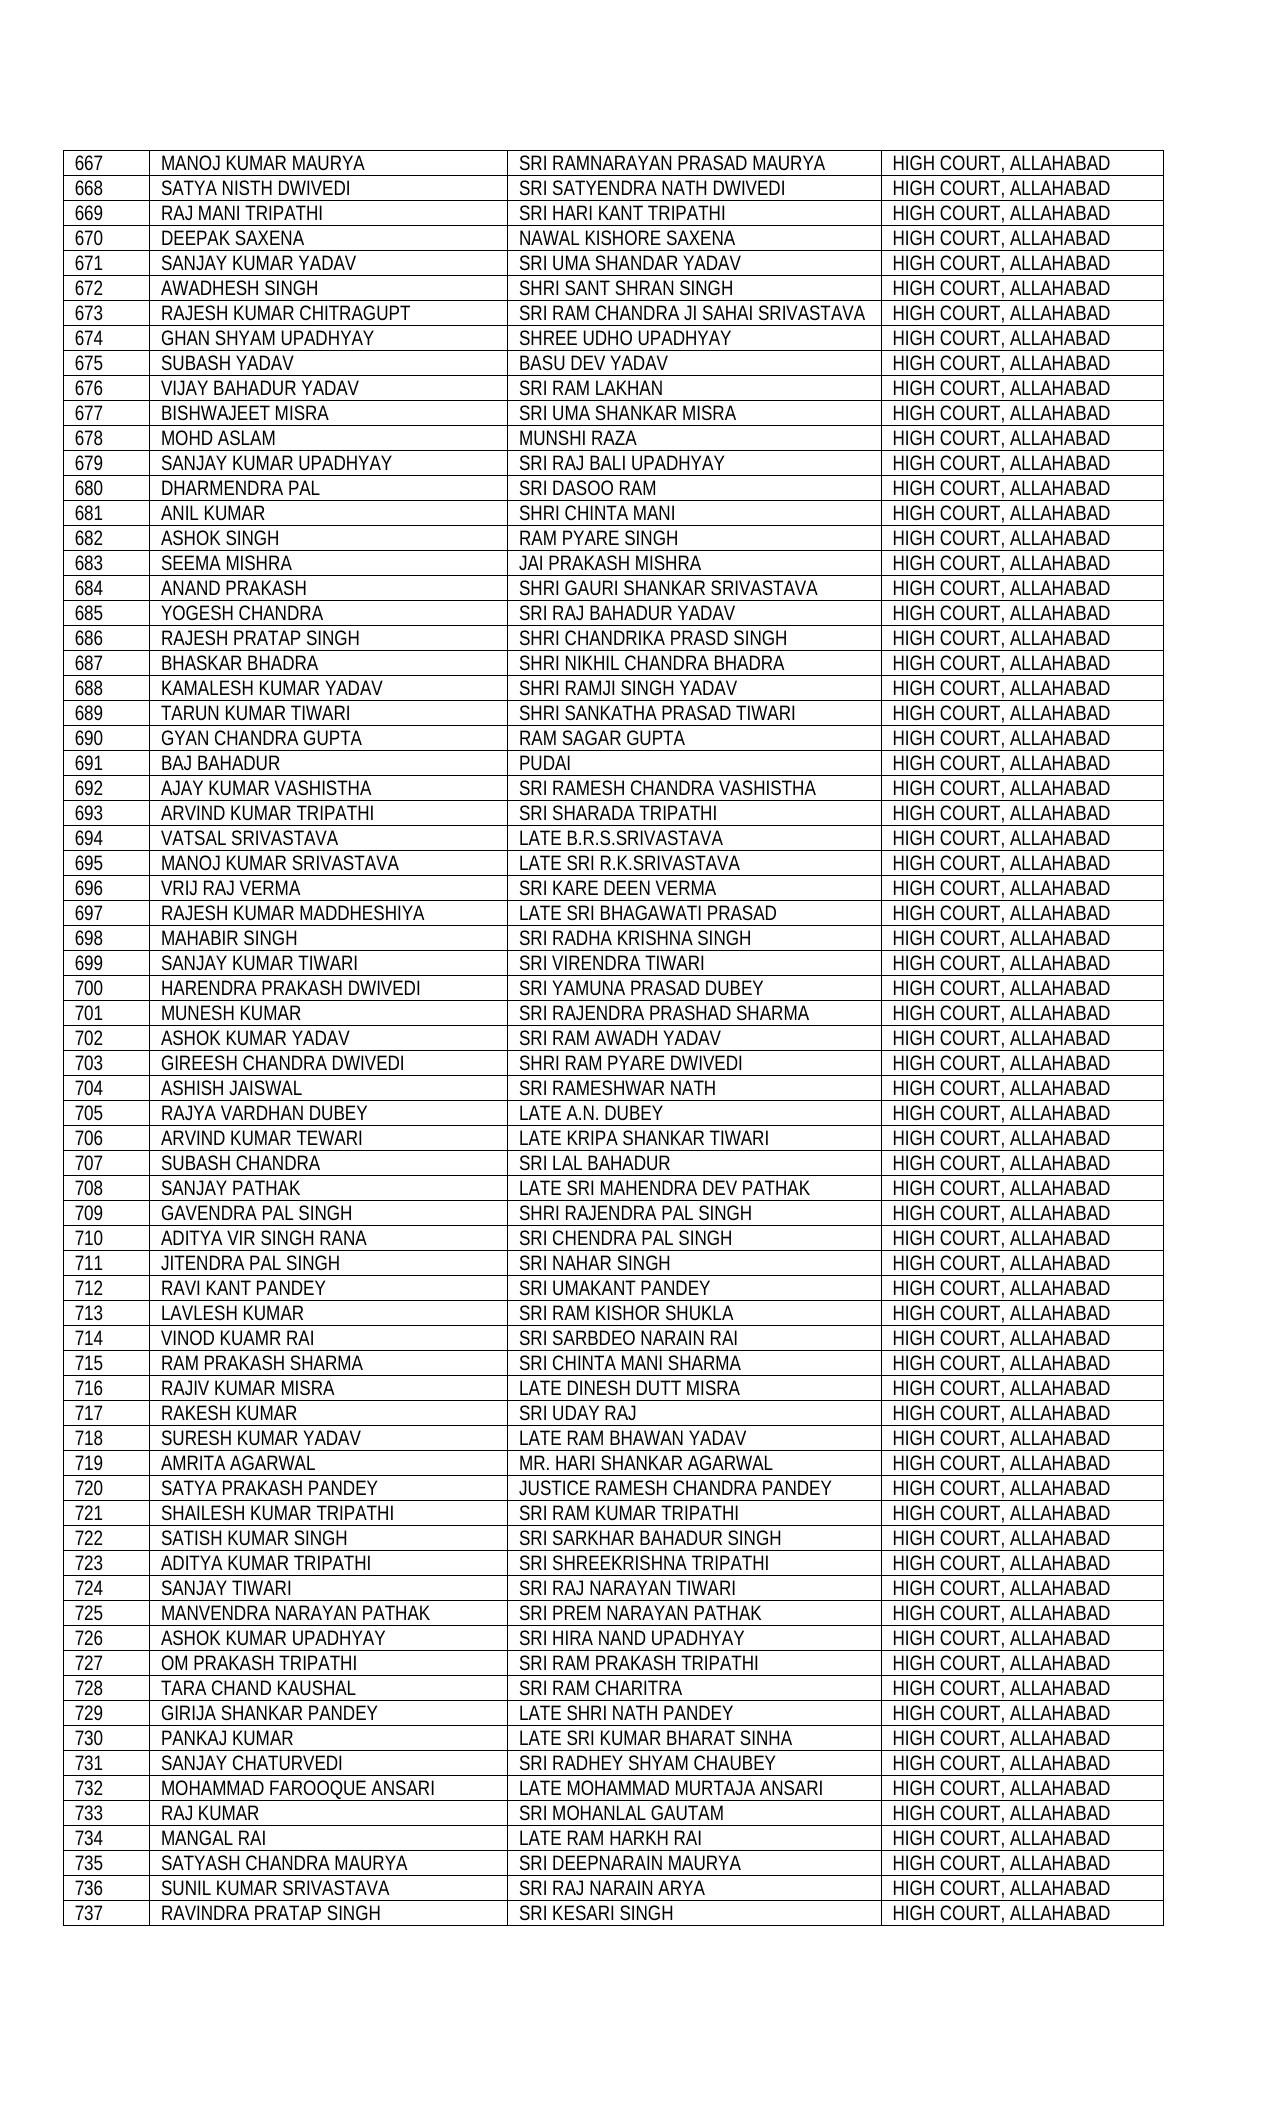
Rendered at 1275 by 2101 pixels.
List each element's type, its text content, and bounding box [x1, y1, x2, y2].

table_cell LATE B.R.S.SRIVASTAVA [508, 826, 881, 850]
table_cell SURESH KUMAR YADAV [150, 1426, 507, 1450]
table_cell HIGH COURT, ALLAHABAD [882, 1026, 1163, 1050]
table_cell SRI RAJ NARAIN ARYA [508, 1876, 881, 1900]
table_cell HIGH COURT, ALLAHABAD [882, 1326, 1163, 1350]
table_cell SRI RADHEY SHYAM CHAUBEY [508, 1751, 881, 1775]
table_cell SRI RAMNARAYAN PRASAD MAURYA [508, 151, 881, 175]
table_cell MR. HARI SHANKAR AGARWAL [508, 1451, 881, 1475]
table_cell HIGH COURT, ALLAHABAD [882, 576, 1163, 600]
table_cell SRI RAM LAKHAN [508, 376, 881, 400]
table_cell GIREESH CHANDRA DWIVEDI [150, 1051, 507, 1075]
table_cell 675 [64, 351, 149, 375]
table_cell ANIL KUMAR [150, 501, 507, 525]
table_cell 711 [64, 1251, 149, 1275]
table_cell GHAN SHYAM UPADHYAY [150, 326, 507, 350]
table_cell RAJ MANI TRIPATHI [150, 201, 507, 225]
table_cell HIGH COURT, ALLAHABAD [882, 1001, 1163, 1025]
table_cell SANJAY TIWARI [150, 1576, 507, 1600]
table_cell SRI MOHANLAL GAUTAM [508, 1801, 881, 1825]
table_cell HIGH COURT, ALLAHABAD [882, 726, 1163, 750]
table_cell HIGH COURT, ALLAHABAD [882, 476, 1163, 500]
table_cell RAJESH PRATAP SINGH [150, 626, 507, 650]
table_cell SRI KARE DEEN VERMA [508, 876, 881, 900]
table_cell 692 [64, 776, 149, 800]
table_cell ASHOK KUMAR YADAV [150, 1026, 507, 1050]
table_cell 717 [64, 1401, 149, 1425]
table_cell SHRI RAJENDRA PAL SINGH [508, 1201, 881, 1225]
table_cell HIGH COURT, ALLAHABAD [882, 1451, 1163, 1475]
table_cell HIGH COURT, ALLAHABAD [882, 926, 1163, 950]
table_cell HIGH COURT, ALLAHABAD [882, 826, 1163, 850]
table_cell 718 [64, 1426, 149, 1450]
table_cell MUNSHI RAZA [508, 426, 881, 450]
table_cell 682 [64, 526, 149, 550]
table_cell HIGH COURT, ALLAHABAD [882, 301, 1163, 325]
table_cell HIGH COURT, ALLAHABAD [882, 1901, 1163, 1925]
table_cell MANGAL RAI [150, 1826, 507, 1850]
table_cell RAKESH KUMAR [150, 1401, 507, 1425]
table_cell 668 [64, 176, 149, 200]
table_cell HIGH COURT, ALLAHABAD [882, 201, 1163, 225]
table_cell SHRI SANKATHA PRASAD TIWARI [508, 701, 881, 725]
table_cell HIGH COURT, ALLAHABAD [882, 801, 1163, 825]
table_cell SATYA NISTH DWIVEDI [150, 176, 507, 200]
table_cell MAHABIR SINGH [150, 926, 507, 950]
table_cell 712 [64, 1276, 149, 1300]
table_cell 677 [64, 401, 149, 425]
table_cell SRI RAM PRAKASH TRIPATHI [508, 1651, 881, 1675]
table_cell HIGH COURT, ALLAHABAD [882, 151, 1163, 175]
table_cell SRI RAJENDRA PRASHAD SHARMA [508, 1001, 881, 1025]
table_cell 697 [64, 901, 149, 925]
table_cell HIGH COURT, ALLAHABAD [882, 676, 1163, 700]
table_cell ASHOK SINGH [150, 526, 507, 550]
table_cell SRI SHREEKRISHNA TRIPATHI [508, 1551, 881, 1575]
table_cell 686 [64, 626, 149, 650]
table_cell HIGH COURT, ALLAHABAD [882, 951, 1163, 975]
table_cell 724 [64, 1576, 149, 1600]
table_cell HIGH COURT, ALLAHABAD [882, 1501, 1163, 1525]
table_cell HIGH COURT, ALLAHABAD [882, 1426, 1163, 1450]
table_cell 689 [64, 701, 149, 725]
table_cell HIGH COURT, ALLAHABAD [882, 1301, 1163, 1325]
table_cell SRI RAM KISHOR SHUKLA [508, 1301, 881, 1325]
table_cell LATE KRIPA SHANKAR TIWARI [508, 1126, 881, 1150]
table_cell VINOD KUAMR RAI [150, 1326, 507, 1350]
table_cell SRI RAM CHANDRA JI SAHAI SRIVASTAVA [508, 301, 881, 325]
table_cell 709 [64, 1201, 149, 1225]
table_cell HIGH COURT, ALLAHABAD [882, 1176, 1163, 1200]
table_cell SRI HARI KANT TRIPATHI [508, 201, 881, 225]
table_cell 728 [64, 1676, 149, 1700]
table_cell HIGH COURT, ALLAHABAD [882, 901, 1163, 925]
table_cell BAJ BAHADUR [150, 751, 507, 775]
table_cell RAJESH KUMAR CHITRAGUPT [150, 301, 507, 325]
table_cell SRI CHINTA MANI SHARMA [508, 1351, 881, 1375]
table_cell HIGH COURT, ALLAHABAD [882, 1201, 1163, 1225]
table_cell HIGH COURT, ALLAHABAD [882, 701, 1163, 725]
table_cell HIGH COURT, ALLAHABAD [882, 226, 1163, 250]
table_cell HIGH COURT, ALLAHABAD [882, 851, 1163, 875]
table_cell 691 [64, 751, 149, 775]
table_cell HIGH COURT, ALLAHABAD [882, 451, 1163, 475]
table_cell HIGH COURT, ALLAHABAD [882, 1776, 1163, 1800]
table_cell 703 [64, 1051, 149, 1075]
table_cell 688 [64, 676, 149, 700]
table_cell 679 [64, 451, 149, 475]
table_cell SANJAY KUMAR UPADHYAY [150, 451, 507, 475]
table_cell RAJESH KUMAR MADDHESHIYA [150, 901, 507, 925]
table_cell 705 [64, 1101, 149, 1125]
table_cell HIGH COURT, ALLAHABAD [882, 651, 1163, 675]
table_cell JITENDRA PAL SINGH [150, 1251, 507, 1275]
table_cell 684 [64, 576, 149, 600]
table_cell SRI VIRENDRA TIWARI [508, 951, 881, 975]
table_cell MANVENDRA NARAYAN PATHAK [150, 1601, 507, 1625]
table_cell LATE SRI BHAGAWATI PRASAD [508, 901, 881, 925]
table_cell SHRI CHINTA MANI [508, 501, 881, 525]
table_cell HIGH COURT, ALLAHABAD [882, 1226, 1163, 1250]
table_cell 721 [64, 1501, 149, 1525]
table_cell 719 [64, 1451, 149, 1475]
table_cell SHRI SANT SHRAN SINGH [508, 276, 881, 300]
table_cell 708 [64, 1176, 149, 1200]
table_cell AWADHESH SINGH [150, 276, 507, 300]
table_cell MANOJ KUMAR SRIVASTAVA [150, 851, 507, 875]
table_cell MUNESH KUMAR [150, 1001, 507, 1025]
table_cell HIGH COURT, ALLAHABAD [882, 1551, 1163, 1575]
table_cell HIGH COURT, ALLAHABAD [882, 326, 1163, 350]
table_cell HIGH COURT, ALLAHABAD [882, 276, 1163, 300]
table_cell SRI RAJ NARAYAN TIWARI [508, 1576, 881, 1600]
table_cell SRI NAHAR SINGH [508, 1251, 881, 1275]
table_cell PUDAI [508, 751, 881, 775]
table_cell 722 [64, 1526, 149, 1550]
table_cell 672 [64, 276, 149, 300]
table_cell ADITYA KUMAR TRIPATHI [150, 1551, 507, 1575]
table_cell NAWAL KISHORE SAXENA [508, 226, 881, 250]
table_cell LATE SHRI NATH PANDEY [508, 1701, 881, 1725]
table_cell SRI HIRA NAND UPADHYAY [508, 1626, 881, 1650]
table_cell SHRI RAMJI SINGH YADAV [508, 676, 881, 700]
table_cell TARUN KUMAR TIWARI [150, 701, 507, 725]
table_cell HIGH COURT, ALLAHABAD [882, 176, 1163, 200]
table_cell 681 [64, 501, 149, 525]
table_cell 730 [64, 1726, 149, 1750]
table_cell SUNIL KUMAR SRIVASTAVA [150, 1876, 507, 1900]
table_cell SRI RAJ BALI UPADHYAY [508, 451, 881, 475]
table_cell 693 [64, 801, 149, 825]
table_cell VIJAY BAHADUR YADAV [150, 376, 507, 400]
table_cell SRI CHENDRA PAL SINGH [508, 1226, 881, 1250]
table_cell HIGH COURT, ALLAHABAD [882, 501, 1163, 525]
table_cell 733 [64, 1801, 149, 1825]
table_cell MOHAMMAD FAROOQUE ANSARI [150, 1776, 507, 1800]
table_cell VATSAL SRIVASTAVA [150, 826, 507, 850]
table_cell SANJAY CHATURVEDI [150, 1751, 507, 1775]
table_cell 737 [64, 1901, 149, 1925]
table_cell 667 [64, 151, 149, 175]
table_cell 669 [64, 201, 149, 225]
table_cell OM PRAKASH TRIPATHI [150, 1651, 507, 1675]
table_cell HIGH COURT, ALLAHABAD [882, 1676, 1163, 1700]
table_cell 699 [64, 951, 149, 975]
table_cell 696 [64, 876, 149, 900]
table_cell 725 [64, 1601, 149, 1625]
table_cell AJAY KUMAR VASHISTHA [150, 776, 507, 800]
table_cell LATE SRI R.K.SRIVASTAVA [508, 851, 881, 875]
table_cell HARENDRA PRAKASH DWIVEDI [150, 976, 507, 1000]
table_cell SATYA PRAKASH PANDEY [150, 1476, 507, 1500]
table_cell SHRI GAURI SHANKAR SRIVASTAVA [508, 576, 881, 600]
table_cell SRI SARBDEO NARAIN RAI [508, 1326, 881, 1350]
table_cell SRI SHARADA TRIPATHI [508, 801, 881, 825]
table_cell HIGH COURT, ALLAHABAD [882, 751, 1163, 775]
table_cell RAVI KANT PANDEY [150, 1276, 507, 1300]
table_cell HIGH COURT, ALLAHABAD [882, 1726, 1163, 1750]
table_cell SHREE UDHO UPADHYAY [508, 326, 881, 350]
table_cell DEEPAK SAXENA [150, 226, 507, 250]
table_cell GIRIJA SHANKAR PANDEY [150, 1701, 507, 1725]
table_cell SUBASH YADAV [150, 351, 507, 375]
table_cell HIGH COURT, ALLAHABAD [882, 626, 1163, 650]
table_cell SRI UMA SHANKAR MISRA [508, 401, 881, 425]
table_cell HIGH COURT, ALLAHABAD [882, 1076, 1163, 1100]
table_cell ADITYA VIR SINGH RANA [150, 1226, 507, 1250]
table_cell GYAN CHANDRA GUPTA [150, 726, 507, 750]
table_cell HIGH COURT, ALLAHABAD [882, 1851, 1163, 1875]
table_cell LATE DINESH DUTT MISRA [508, 1376, 881, 1400]
table_cell 670 [64, 226, 149, 250]
table_cell ASHOK KUMAR UPADHYAY [150, 1626, 507, 1650]
table_cell LATE SRI MAHENDRA DEV PATHAK [508, 1176, 881, 1200]
table_cell GAVENDRA PAL SINGH [150, 1201, 507, 1225]
table_cell HIGH COURT, ALLAHABAD [882, 1626, 1163, 1650]
table_cell SRI RAM CHARITRA [508, 1676, 881, 1700]
table_cell VRIJ RAJ VERMA [150, 876, 507, 900]
table_cell SATYASH CHANDRA MAURYA [150, 1851, 507, 1875]
table_cell 680 [64, 476, 149, 500]
table_cell 731 [64, 1751, 149, 1775]
table_cell SRI UMA SHANDAR YADAV [508, 251, 881, 275]
table_cell SRI RADHA KRISHNA SINGH [508, 926, 881, 950]
table_cell HIGH COURT, ALLAHABAD [882, 1601, 1163, 1625]
table_cell JAI PRAKASH MISHRA [508, 551, 881, 575]
table_cell HIGH COURT, ALLAHABAD [882, 1651, 1163, 1675]
table_cell SEEMA MISHRA [150, 551, 507, 575]
table_cell 676 [64, 376, 149, 400]
table_cell 714 [64, 1326, 149, 1350]
table_cell 720 [64, 1476, 149, 1500]
table_cell SRI KESARI SINGH [508, 1901, 881, 1925]
table_cell 702 [64, 1026, 149, 1050]
table_cell LATE A.N. DUBEY [508, 1101, 881, 1125]
table_cell SRI UDAY RAJ [508, 1401, 881, 1425]
table_cell 707 [64, 1151, 149, 1175]
table_cell HIGH COURT, ALLAHABAD [882, 251, 1163, 275]
table_cell 704 [64, 1076, 149, 1100]
table_cell 671 [64, 251, 149, 275]
table_cell HIGH COURT, ALLAHABAD [882, 1351, 1163, 1375]
table_cell HIGH COURT, ALLAHABAD [882, 1526, 1163, 1550]
table_cell SRI RAJ BAHADUR YADAV [508, 601, 881, 625]
table_cell 690 [64, 726, 149, 750]
table_cell ANAND PRAKASH [150, 576, 507, 600]
table_cell SANJAY KUMAR YADAV [150, 251, 507, 275]
table_cell HIGH COURT, ALLAHABAD [882, 1701, 1163, 1725]
table_cell 694 [64, 826, 149, 850]
table_cell SRI UMAKANT PANDEY [508, 1276, 881, 1300]
table_cell 700 [64, 976, 149, 1000]
table_cell DHARMENDRA PAL [150, 476, 507, 500]
table_cell RAVINDRA PRATAP SINGH [150, 1901, 507, 1925]
table_cell HIGH COURT, ALLAHABAD [882, 1151, 1163, 1175]
table_cell HIGH COURT, ALLAHABAD [882, 1826, 1163, 1850]
table_cell 673 [64, 301, 149, 325]
table_cell TARA CHAND KAUSHAL [150, 1676, 507, 1700]
table_cell SRI SATYENDRA NATH DWIVEDI [508, 176, 881, 200]
table_cell RAM PRAKASH SHARMA [150, 1351, 507, 1375]
table_cell SRI LAL BAHADUR [508, 1151, 881, 1175]
table_cell HIGH COURT, ALLAHABAD [882, 1801, 1163, 1825]
table_cell HIGH COURT, ALLAHABAD [882, 1376, 1163, 1400]
table_cell 706 [64, 1126, 149, 1150]
table_cell HIGH COURT, ALLAHABAD [882, 376, 1163, 400]
table_cell 710 [64, 1226, 149, 1250]
table_cell BISHWAJEET MISRA [150, 401, 507, 425]
table_cell HIGH COURT, ALLAHABAD [882, 526, 1163, 550]
table_cell YOGESH CHANDRA [150, 601, 507, 625]
table_cell 685 [64, 601, 149, 625]
table_cell SRI SARKHAR BAHADUR SINGH [508, 1526, 881, 1550]
table_cell 678 [64, 426, 149, 450]
table_cell LATE SRI KUMAR BHARAT SINHA [508, 1726, 881, 1750]
table_cell SHRI NIKHIL CHANDRA BHADRA [508, 651, 881, 675]
table_cell HIGH COURT, ALLAHABAD [882, 1251, 1163, 1275]
table_cell LATE RAM HARKH RAI [508, 1826, 881, 1850]
table_cell SHRI RAM PYARE DWIVEDI [508, 1051, 881, 1075]
table_cell HIGH COURT, ALLAHABAD [882, 1101, 1163, 1125]
table_cell SRI RAMESH CHANDRA VASHISTHA [508, 776, 881, 800]
table_cell RAM PYARE SINGH [508, 526, 881, 550]
table_cell MOHD ASLAM [150, 426, 507, 450]
table_cell 732 [64, 1776, 149, 1800]
table_cell HIGH COURT, ALLAHABAD [882, 976, 1163, 1000]
table_cell 701 [64, 1001, 149, 1025]
table_cell HIGH COURT, ALLAHABAD [882, 601, 1163, 625]
table_cell 726 [64, 1626, 149, 1650]
table_cell HIGH COURT, ALLAHABAD [882, 426, 1163, 450]
table_cell LATE MOHAMMAD MURTAJA ANSARI [508, 1776, 881, 1800]
table_cell 674 [64, 326, 149, 350]
table_cell 716 [64, 1376, 149, 1400]
table_cell SHRI CHANDRIKA PRASD SINGH [508, 626, 881, 650]
table_cell HIGH COURT, ALLAHABAD [882, 1276, 1163, 1300]
table_cell 723 [64, 1551, 149, 1575]
table_cell ARVIND KUMAR TEWARI [150, 1126, 507, 1150]
table_cell PANKAJ KUMAR [150, 1726, 507, 1750]
table_cell 695 [64, 851, 149, 875]
table_cell SANJAY PATHAK [150, 1176, 507, 1200]
table_cell LAVLESH KUMAR [150, 1301, 507, 1325]
table_cell SRI RAMESHWAR NATH [508, 1076, 881, 1100]
table_cell ARVIND KUMAR TRIPATHI [150, 801, 507, 825]
table_cell 698 [64, 926, 149, 950]
table_cell 715 [64, 1351, 149, 1375]
table_cell BASU DEV YADAV [508, 351, 881, 375]
table_cell 729 [64, 1701, 149, 1725]
table_cell HIGH COURT, ALLAHABAD [882, 1401, 1163, 1425]
table_cell BHASKAR BHADRA [150, 651, 507, 675]
table_cell SANJAY KUMAR TIWARI [150, 951, 507, 975]
table_cell HIGH COURT, ALLAHABAD [882, 776, 1163, 800]
table_cell SATISH KUMAR SINGH [150, 1526, 507, 1550]
table_cell HIGH COURT, ALLAHABAD [882, 1576, 1163, 1600]
table_cell SRI RAM AWADH YADAV [508, 1026, 881, 1050]
table_cell RAJ KUMAR [150, 1801, 507, 1825]
table_cell SRI DEEPNARAIN MAURYA [508, 1851, 881, 1875]
table_cell HIGH COURT, ALLAHABAD [882, 1126, 1163, 1150]
table_cell HIGH COURT, ALLAHABAD [882, 876, 1163, 900]
table_cell JUSTICE RAMESH CHANDRA PANDEY [508, 1476, 881, 1500]
table_cell 683 [64, 551, 149, 575]
table_cell 736 [64, 1876, 149, 1900]
table_cell SUBASH CHANDRA [150, 1151, 507, 1175]
table_cell KAMALESH KUMAR YADAV [150, 676, 507, 700]
table_cell SRI PREM NARAYAN PATHAK [508, 1601, 881, 1625]
table_cell SRI YAMUNA PRASAD DUBEY [508, 976, 881, 1000]
table_cell MANOJ KUMAR MAURYA [150, 151, 507, 175]
table_cell RAJIV KUMAR MISRA [150, 1376, 507, 1400]
table_cell HIGH COURT, ALLAHABAD [882, 1051, 1163, 1075]
table_cell HIGH COURT, ALLAHABAD [882, 1751, 1163, 1775]
table_cell SRI RAM KUMAR TRIPATHI [508, 1501, 881, 1525]
table_cell SRI DASOO RAM [508, 476, 881, 500]
table_cell AMRITA AGARWAL [150, 1451, 507, 1475]
table_cell RAJYA VARDHAN DUBEY [150, 1101, 507, 1125]
table_cell HIGH COURT, ALLAHABAD [882, 551, 1163, 575]
table_cell ASHISH JAISWAL [150, 1076, 507, 1100]
table_cell 727 [64, 1651, 149, 1675]
table_cell SHAILESH KUMAR TRIPATHI [150, 1501, 507, 1525]
table_cell 734 [64, 1826, 149, 1850]
table_cell 713 [64, 1301, 149, 1325]
table_cell 735 [64, 1851, 149, 1875]
table_cell HIGH COURT, ALLAHABAD [882, 1876, 1163, 1900]
table_cell LATE RAM BHAWAN YADAV [508, 1426, 881, 1450]
table_cell HIGH COURT, ALLAHABAD [882, 1476, 1163, 1500]
table_cell HIGH COURT, ALLAHABAD [882, 351, 1163, 375]
table_cell RAM SAGAR GUPTA [508, 726, 881, 750]
table_cell HIGH COURT, ALLAHABAD [882, 401, 1163, 425]
table_cell 687 [64, 651, 149, 675]
